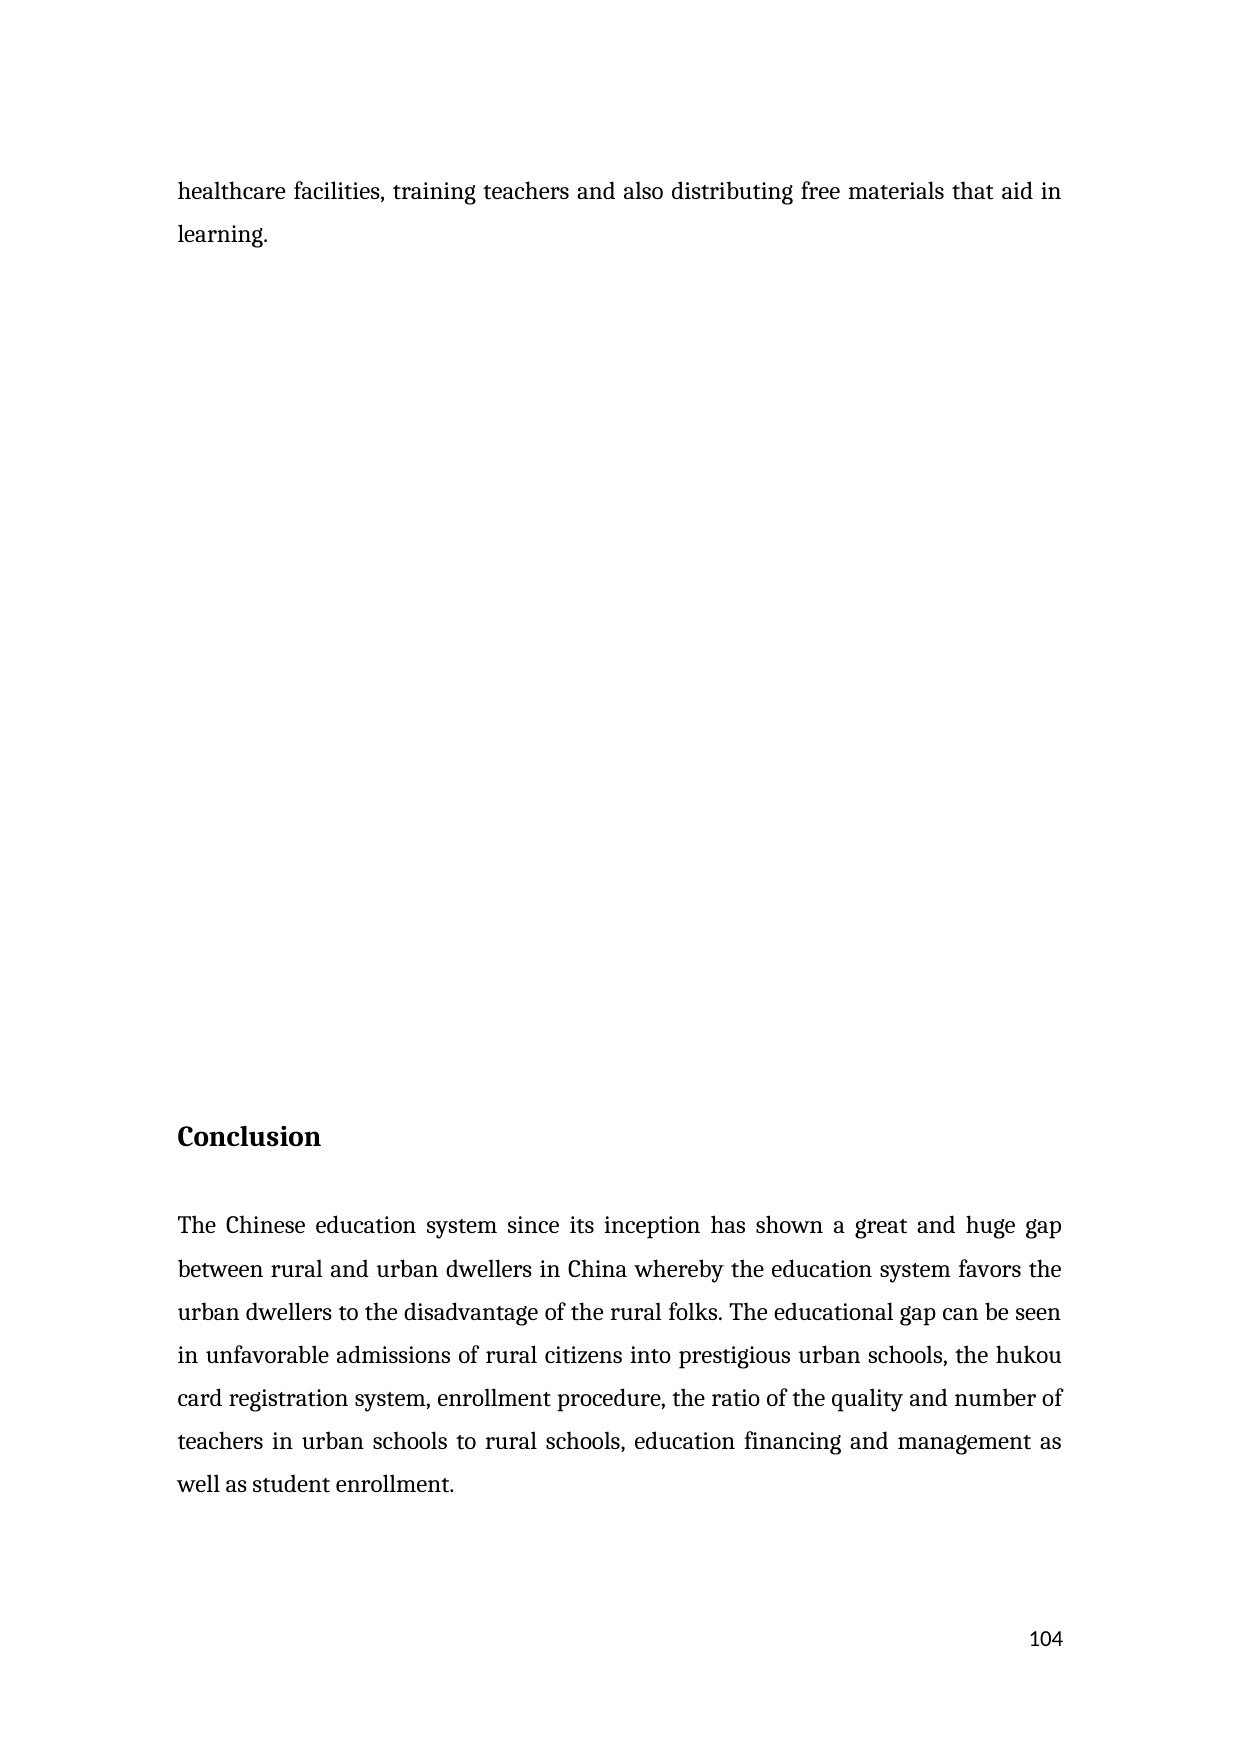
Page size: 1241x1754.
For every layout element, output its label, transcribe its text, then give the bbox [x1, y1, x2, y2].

text The Chinese education system since its inception has shown a great and huge gap between rural and urban dwellers in China whereby the education system favors the urban dwellers to the disadvantage of the rural folks. The educational gap can be seen in unfavorable admissions of rural citizens into prestigious urban schools, the hukou card registration system, enrollment procedure, the ratio of the quality and number of teachers in urban schools to rural schools, education financing and management as well as student enrollment. [177, 1211, 1063, 1499]
text healthcare facilities, training teachers and also distributing free materials that aid in learning. [177, 177, 1063, 249]
subtitle Conclusion [177, 1120, 1063, 1153]
